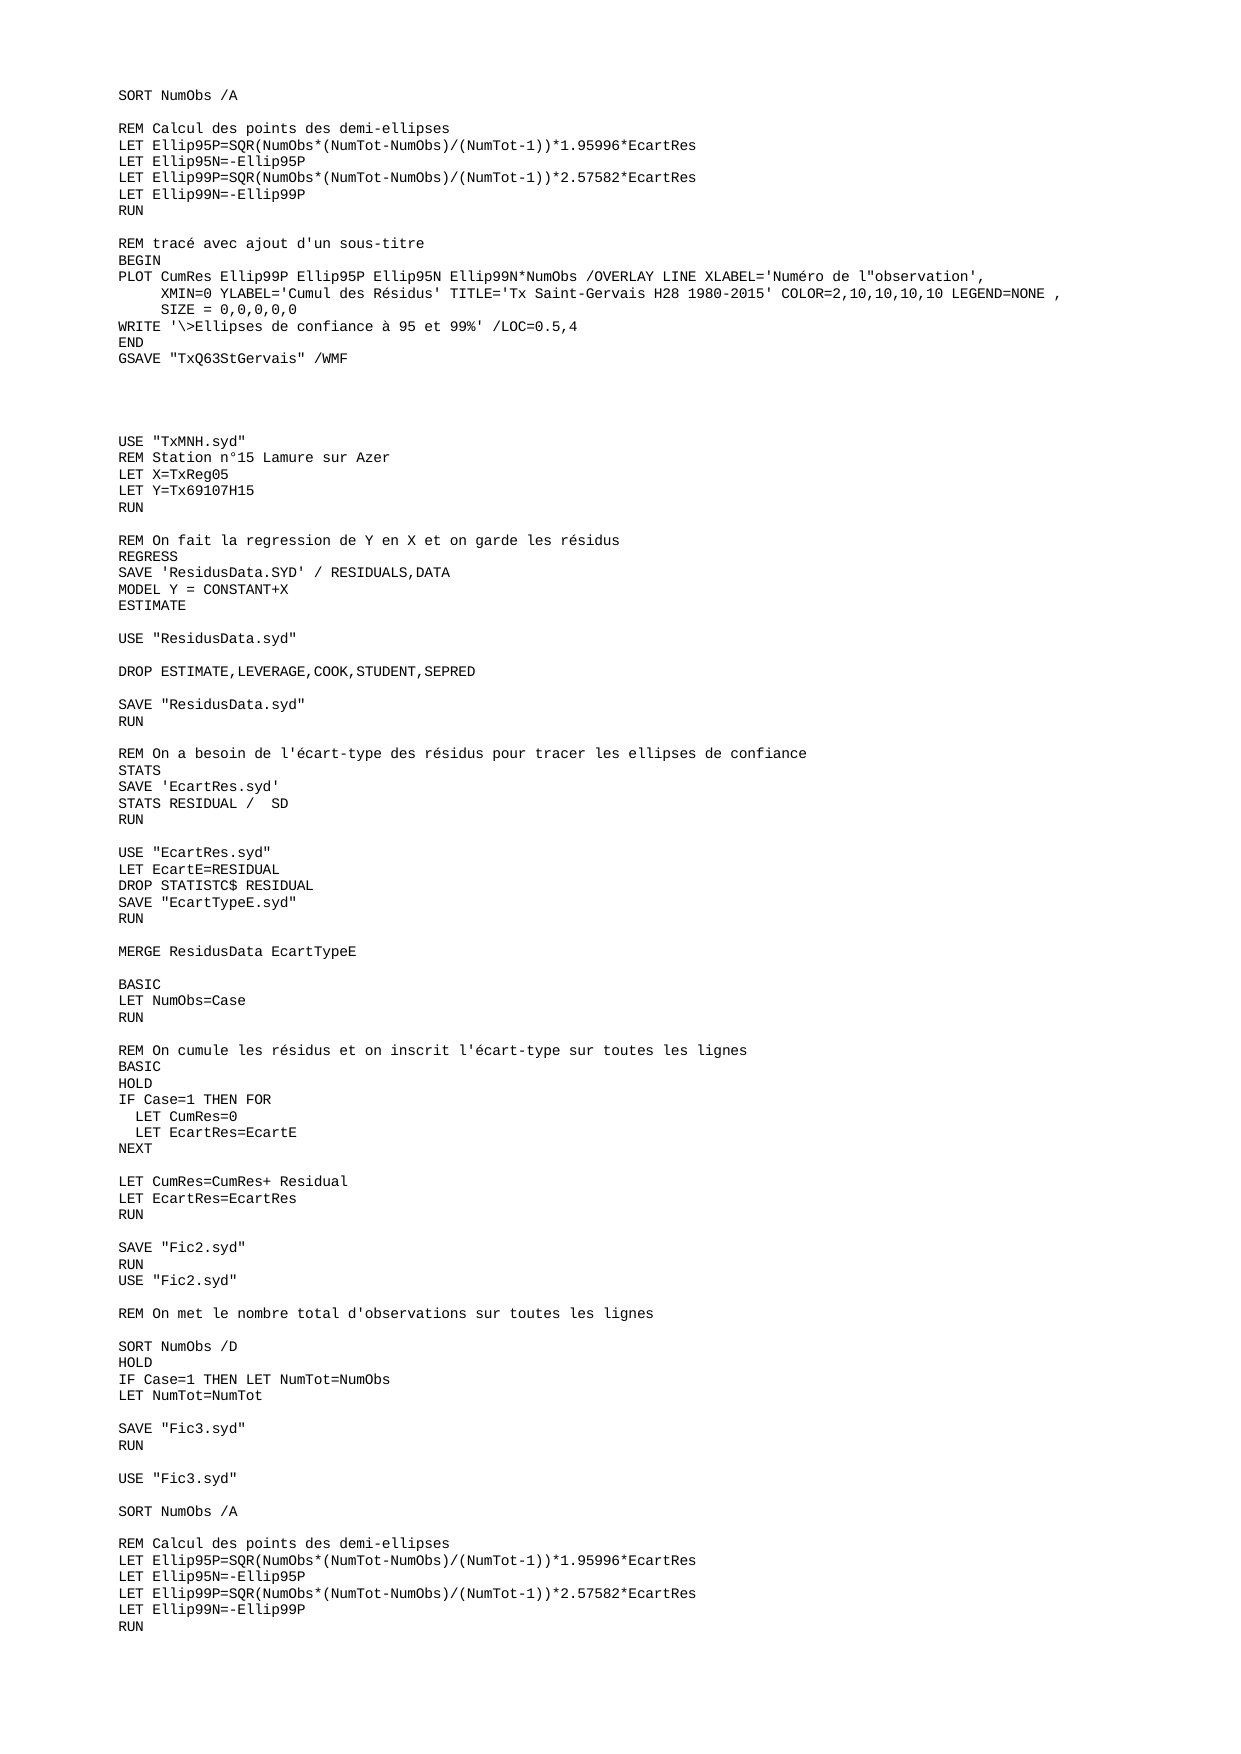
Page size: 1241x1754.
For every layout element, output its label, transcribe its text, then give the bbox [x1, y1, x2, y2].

text SAVE 'ResidusData.SYD' / RESIDUALS,DATA [118, 566, 1122, 582]
text BASIC [118, 977, 1122, 994]
text SAVE "Fic2.syd" [118, 1241, 1122, 1257]
text RUN [118, 911, 1122, 928]
text LET Ellip95P=SQR(NumObs*(NumTot-NumObs)/(NumTot-1))*1.95996*EcartRes [118, 1553, 1122, 1570]
text REM On a besoin de l'écart-type des résidus pour tracer les ellipses de confiance [118, 747, 1122, 763]
text SAVE "ResidusData.syd" [118, 697, 1122, 714]
text DROP STATISTC$ RESIDUAL [118, 878, 1122, 895]
text RUN [118, 1010, 1122, 1027]
text REM On fait la regression de Y en X et on garde les résidus [118, 533, 1122, 549]
text LET CumRes=0 [118, 1109, 1122, 1125]
text BASIC [118, 1059, 1122, 1076]
text DROP ESTIMATE,LEVERAGE,COOK,STUDENT,SEPRED [118, 664, 1122, 681]
text SAVE "EcartTypeE.syd" [118, 895, 1122, 911]
text LET Ellip95N=-Ellip95P [118, 1570, 1122, 1586]
text LET Ellip99P=SQR(NumObs*(NumTot-NumObs)/(NumTot-1))*2.57582*EcartRes [118, 171, 1122, 187]
text RUN [118, 500, 1122, 516]
text LET Ellip99N=-Ellip99P [118, 1603, 1122, 1619]
text MODEL Y = CONSTANT+X [118, 582, 1122, 599]
text REM Calcul des points des demi-ellipses [118, 1537, 1122, 1553]
text LET EcartRes=EcartE [118, 1125, 1122, 1142]
text LET Ellip95P=SQR(NumObs*(NumTot-NumObs)/(NumTot-1))*1.95996*EcartRes [118, 138, 1122, 154]
text LET Ellip99N=-Ellip99P [118, 187, 1122, 204]
text RUN [118, 1257, 1122, 1273]
text LET Ellip99P=SQR(NumObs*(NumTot-NumObs)/(NumTot-1))*2.57582*EcartRes [118, 1586, 1122, 1603]
text XMIN=0 YLABEL='Cumul des Résidus' TITLE='Tx Saint-Gervais H28 1980-2015' COLOR=2,10,10,10,10 LEGEND=NONE , [118, 286, 1122, 302]
text RUN [118, 813, 1122, 829]
text PLOT CumRes Ellip99P Ellip95P Ellip95N Ellip99N*NumObs /OVERLAY LINE XLABEL='Numéro de l"observation', [118, 269, 1122, 286]
text SAVE "Fic3.syd" [118, 1422, 1122, 1438]
text LET Ellip95N=-Ellip95P [118, 154, 1122, 171]
text REM tracé avec ajout d'un sous-titre [118, 237, 1122, 253]
text REM Station n°15 Lamure sur Azer [118, 451, 1122, 467]
text REGRESS [118, 549, 1122, 566]
text USE "Fic2.syd" [118, 1273, 1122, 1290]
text IF Case=1 THEN LET NumTot=NumObs [118, 1372, 1122, 1389]
text RUN [118, 1208, 1122, 1224]
text SORT NumObs /A [118, 88, 1122, 105]
text USE "ResidusData.syd" [118, 632, 1122, 648]
text LET Y=Tx69107H15 [118, 483, 1122, 500]
text RUN [118, 204, 1122, 220]
text LET EcartRes=EcartRes [118, 1191, 1122, 1208]
text BEGIN [118, 253, 1122, 269]
text USE "Fic3.syd" [118, 1471, 1122, 1487]
text REM Calcul des points des demi-ellipses [118, 121, 1122, 138]
text RUN [118, 714, 1122, 730]
text REM On cumule les résidus et on inscrit l'écart-type sur toutes les lignes [118, 1043, 1122, 1059]
text GSAVE "TxQ63StGervais" /WMF [118, 352, 1122, 368]
text SIZE = 0,0,0,0,0 [118, 302, 1122, 319]
text HOLD [118, 1076, 1122, 1092]
text RUN [118, 1619, 1122, 1636]
text IF Case=1 THEN FOR [118, 1092, 1122, 1109]
text END [118, 335, 1122, 352]
text LET NumTot=NumTot [118, 1389, 1122, 1405]
text SORT NumObs /A [118, 1504, 1122, 1520]
text USE "TxMNH.syd" [118, 434, 1122, 451]
text REM On met le nombre total d'observations sur toutes les lignes [118, 1306, 1122, 1323]
text NEXT [118, 1142, 1122, 1158]
text LET NumObs=Case [118, 994, 1122, 1010]
text USE "EcartRes.syd" [118, 846, 1122, 862]
text STATS [118, 763, 1122, 780]
text MERGE ResidusData EcartTypeE [118, 944, 1122, 961]
text SORT NumObs /D [118, 1339, 1122, 1356]
text RUN [118, 1438, 1122, 1454]
text LET EcartE=RESIDUAL [118, 862, 1122, 878]
text LET CumRes=CumRes+ Residual [118, 1175, 1122, 1191]
text HOLD [118, 1356, 1122, 1372]
text WRITE '\>Ellipses de confiance à 95 et 99%' /LOC=0.5,4 [118, 319, 1122, 335]
text LET X=TxReg05 [118, 467, 1122, 483]
text ESTIMATE [118, 599, 1122, 615]
text STATS RESIDUAL / SD [118, 796, 1122, 813]
text SAVE 'EcartRes.syd' [118, 780, 1122, 796]
